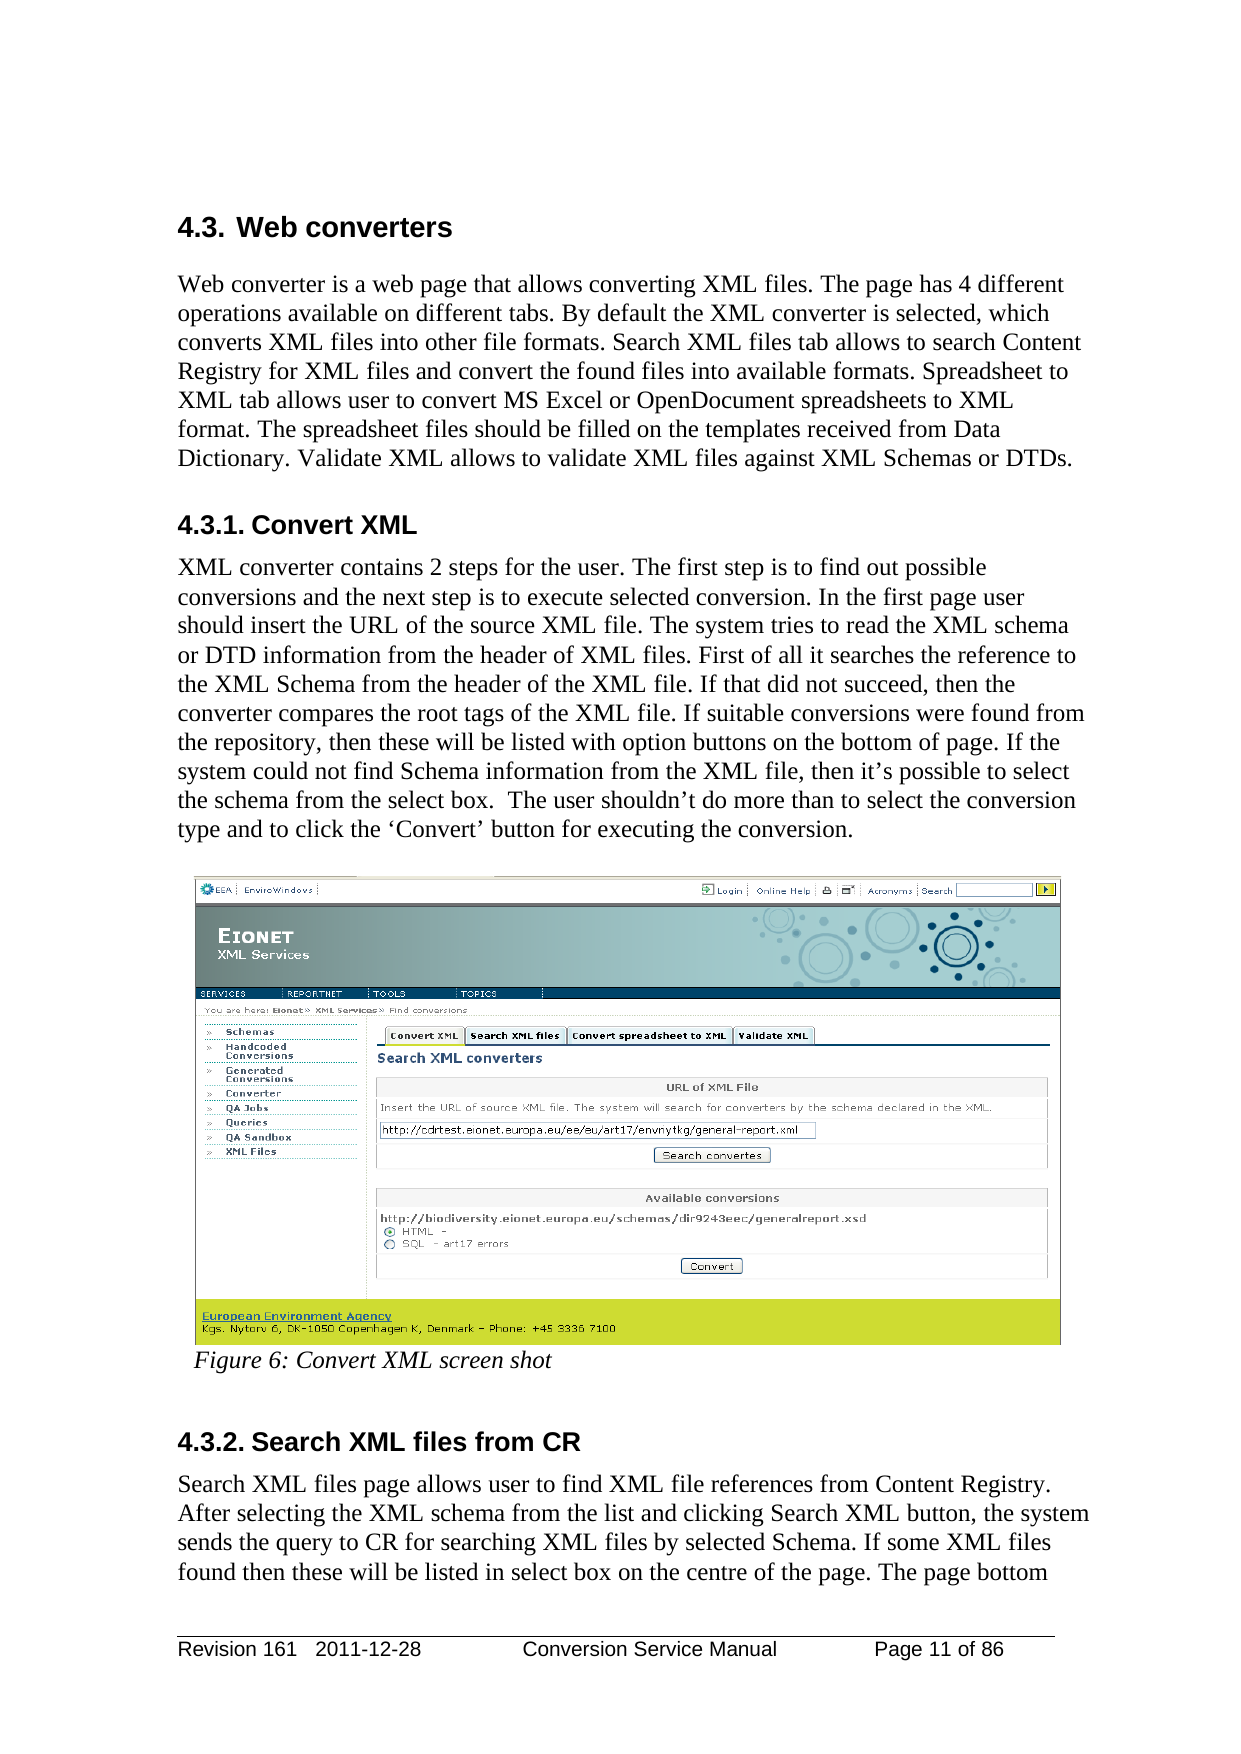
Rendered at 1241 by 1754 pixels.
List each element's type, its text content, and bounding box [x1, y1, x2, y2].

text Search XML files page allows user to find XML file references from Content Registry. After selecting the XML schema from the list and clicking Search XML button, the system sends the query to CR for searching XML files by selected Schema. If some XML files found then these will be listed in select box on the centre of the page. The page bottom [177, 1469, 1092, 1585]
text XML converter contains 2 steps for the user. The first step is to find out possible conversions and the next step is to execute selected conversion. In the first page user should insert the URL of the source XML file. The system tries to read the XML schema or DTD information from the header of XML files. First of all it searches the reference to the XML Schema from the header of the XML file. If that did not succeed, then the converter compares the root tags of the XML file. If suitable conversions were found from the repository, then these will be listed with option buttons on the bottom of page. If the system could not find Schema information from the XML file, then it’s possible to select the schema from the select box. The user shouldn’t do more than to select the conversion type and to click the ‘Convert’ button for executing the conversion. [177, 552, 1092, 843]
subtitle Search XML files from CR [177, 1426, 1092, 1457]
subtitle Convert XML [177, 509, 1092, 540]
text Figure 6: Convert XML screen shot [194, 1346, 1061, 1374]
subtitle Web converters [177, 210, 1092, 244]
text Web converter is a web page that allows converting XML files. The page has 4 different operations available on different tabs. By default the XML converter is selected, which converts XML files into other file formats. Search XML files tab allows to search Content Registry for XML files and convert the found files into available formats. Spreadsheet to XML tab allows user to convert MS Excel or OpenDocument spreadsheets to XML format. The spreadsheet files should be filled on the templates received from Data Dictionary. Validate XML allows to validate XML files against XML Schemas or DTDs. [177, 268, 1092, 472]
